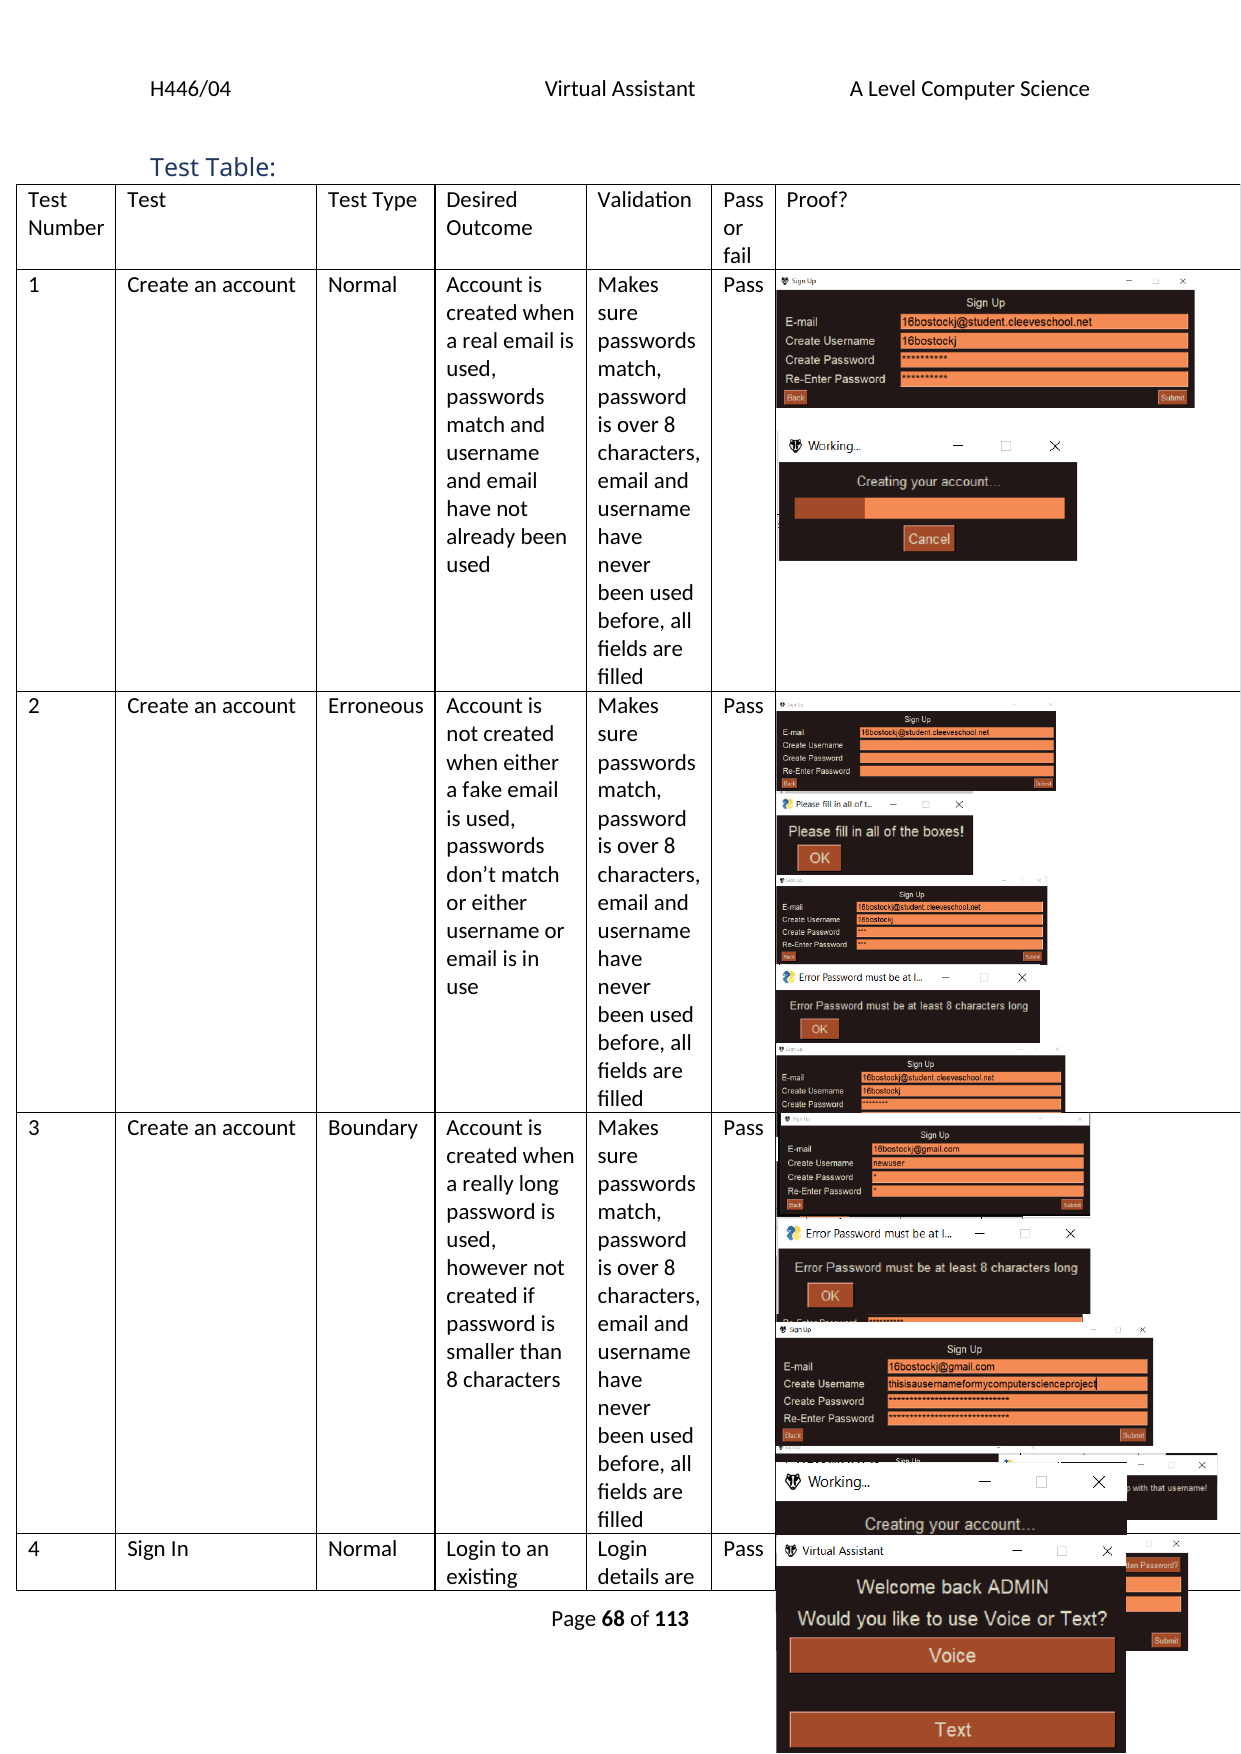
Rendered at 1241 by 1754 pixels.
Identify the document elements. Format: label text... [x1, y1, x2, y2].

table_cell Account is created when a really long password is used, however not created if password is smaller than 8 characters [436, 1113, 586, 1533]
table_cell Makes sure passwords match, password is over 8 characters, email and username have never been used before, all fields are filled [587, 1113, 711, 1533]
table_cell [1127, 1534, 1240, 1590]
table_cell Pass [712, 270, 775, 691]
table_cell Account is not created when either a fake email is used, passwords don’t match or either username or email is in use [436, 692, 586, 1112]
table_cell Boundary [317, 1113, 434, 1533]
table_cell [1023, 1113, 1240, 1533]
table_header Desired Outcome [436, 185, 586, 269]
table_cell Makes sure passwords match, password is over 8 characters, email and username have never been used before, all fields are filled [587, 692, 711, 1112]
table_header Validation [587, 185, 711, 269]
table_cell Makes sure passwords match, password is over 8 characters, email and username have never been used before, all fields are filled [587, 270, 711, 691]
table_cell Login details are [587, 1534, 711, 1590]
table_cell Sign In [116, 1534, 316, 1590]
table_cell Create an account [116, 1113, 316, 1533]
table_header Pass or fail [712, 185, 775, 269]
table_cell Account is created when a real email is used, passwords match and username and email have not already been used [436, 270, 586, 691]
table_cell Create an account [116, 270, 316, 691]
subtitle Test Table: [150, 150, 1090, 184]
table_cell [776, 692, 1240, 1112]
table_cell 1 [17, 270, 115, 691]
table_cell Login to an existing [436, 1534, 586, 1590]
table_header Test Type [317, 185, 434, 269]
table_cell Pass [712, 692, 775, 1112]
table_cell 4 [17, 1534, 115, 1590]
table_header Test Number [17, 185, 115, 269]
table_cell 2 [17, 692, 115, 1112]
table_cell 3 [17, 1113, 115, 1533]
table_header Test [116, 185, 316, 269]
table_cell Normal [317, 270, 434, 691]
table_cell Normal [317, 1534, 434, 1590]
table_cell Pass [712, 1534, 775, 1590]
table_cell [776, 270, 1240, 691]
table_cell Pass [712, 1113, 775, 1533]
table_header Proof? [776, 185, 1240, 269]
table_cell Create an account [116, 692, 316, 1112]
table_cell Erroneous [317, 692, 434, 1112]
